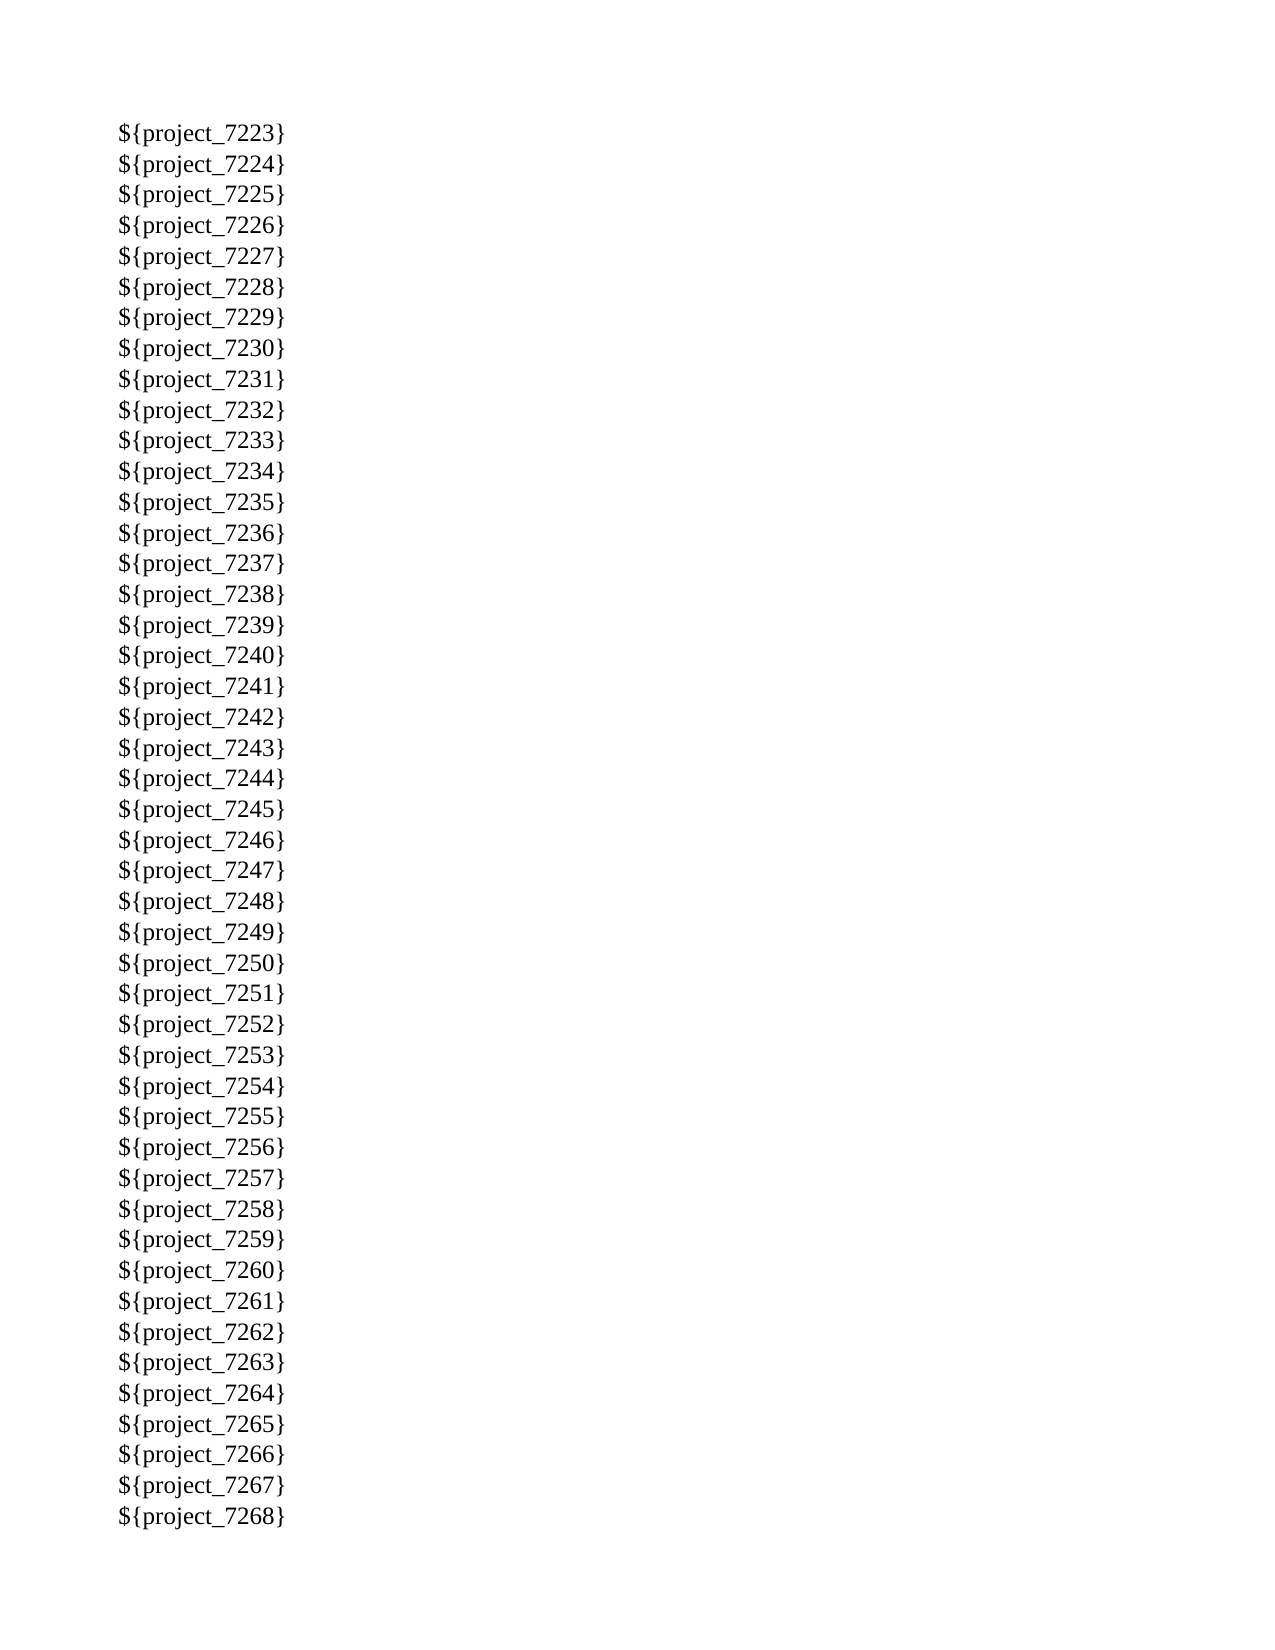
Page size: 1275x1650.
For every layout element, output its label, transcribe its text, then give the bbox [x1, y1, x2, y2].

text ${project_7251} [118, 978, 1157, 1007]
text ${project_7237} [118, 548, 1157, 577]
text ${project_7255} [118, 1101, 1157, 1130]
text ${project_7248} [118, 886, 1157, 915]
text ${project_7241} [118, 671, 1157, 700]
text ${project_7263} [118, 1347, 1157, 1376]
text ${project_7261} [118, 1286, 1157, 1314]
text ${project_7242} [118, 702, 1157, 731]
text ${project_7247} [118, 856, 1157, 884]
text ${project_7266} [118, 1439, 1157, 1468]
text ${project_7239} [118, 610, 1157, 638]
text ${project_7240} [118, 641, 1157, 669]
text ${project_7268} [118, 1501, 1157, 1530]
text ${project_7230} [118, 333, 1157, 362]
text ${project_7229} [118, 302, 1157, 331]
text ${project_7223} [118, 118, 1157, 147]
text ${project_7224} [118, 149, 1157, 178]
text ${project_7246} [118, 825, 1157, 854]
text ${project_7227} [118, 241, 1157, 270]
text ${project_7253} [118, 1040, 1157, 1069]
text ${project_7250} [118, 948, 1157, 977]
text ${project_7256} [118, 1132, 1157, 1161]
text ${project_7234} [118, 456, 1157, 485]
text ${project_7235} [118, 487, 1157, 516]
text ${project_7228} [118, 272, 1157, 301]
text ${project_7244} [118, 763, 1157, 792]
text ${project_7259} [118, 1224, 1157, 1253]
text ${project_7233} [118, 425, 1157, 454]
text ${project_7249} [118, 917, 1157, 946]
text ${project_7252} [118, 1009, 1157, 1038]
text ${project_7243} [118, 733, 1157, 761]
text ${project_7264} [118, 1378, 1157, 1407]
text ${project_7231} [118, 364, 1157, 393]
text ${project_7267} [118, 1470, 1157, 1499]
text ${project_7258} [118, 1194, 1157, 1222]
text ${project_7225} [118, 179, 1157, 208]
text ${project_7245} [118, 794, 1157, 823]
text ${project_7226} [118, 210, 1157, 239]
text ${project_7238} [118, 579, 1157, 608]
text ${project_7232} [118, 395, 1157, 423]
text ${project_7265} [118, 1409, 1157, 1437]
text ${project_7236} [118, 518, 1157, 546]
text ${project_7262} [118, 1317, 1157, 1345]
text ${project_7254} [118, 1071, 1157, 1099]
text ${project_7257} [118, 1163, 1157, 1192]
text ${project_7260} [118, 1255, 1157, 1284]
